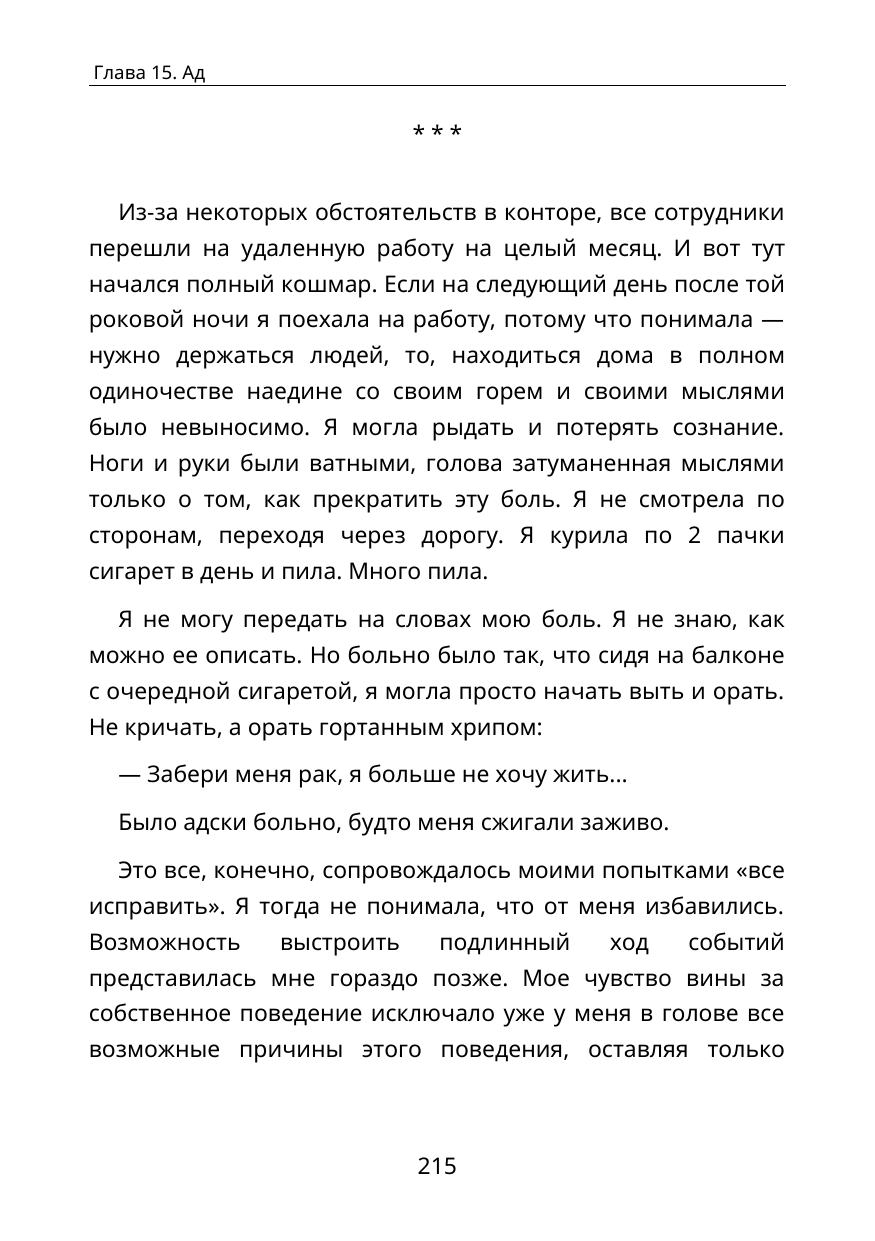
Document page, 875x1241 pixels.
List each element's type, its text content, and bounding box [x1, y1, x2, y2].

text Было адски больно, будто меня сжигали заживо. [88, 806, 786, 837]
subtitle * * * [88, 118, 786, 149]
text Из-за некоторых обстоятельств в конторе, все сотрудники перешли на удаленную работу на целый месяц. И вот тут начался полный кошмар. Если на следующий день после той роковой ночи я поехала на работу, потому что понимала — нужно держаться людей, то, находиться дома в полном одиночестве наедине со своим горем и своими мыслями было невыносимо. Я могла рыдать и потерять сознание. Ноги и руки были ватными, голова затуманенная мыслями только о том, как прекратить эту боль. Я не смотрела по сторонам, переходя через дорогу. Я курила по 2 пачки сигарет в день и пила. Много пила. [88, 196, 786, 586]
text Я не могу передать на словах мою боль. Я не знаю, как можно ее описать. Но больно было так, что сидя на балконе с очередной сигаретой, я могла просто начать выть и орать. Не кричать, а орать гортанным хрипом: [88, 603, 786, 742]
text — Забери меня рак, я больше не хочу жить... [88, 758, 786, 789]
text Это все, конечно, сопровождалось моими попытками «все исправить». Я тогда не понимала, что от меня избавились. Возможность выстроить подлинный ход событий представилась мне гораздо позже. Мое чувство вины за собственное поведение исключало уже у меня в голове все возможные причины этого поведения, оставляя только [88, 854, 786, 1064]
